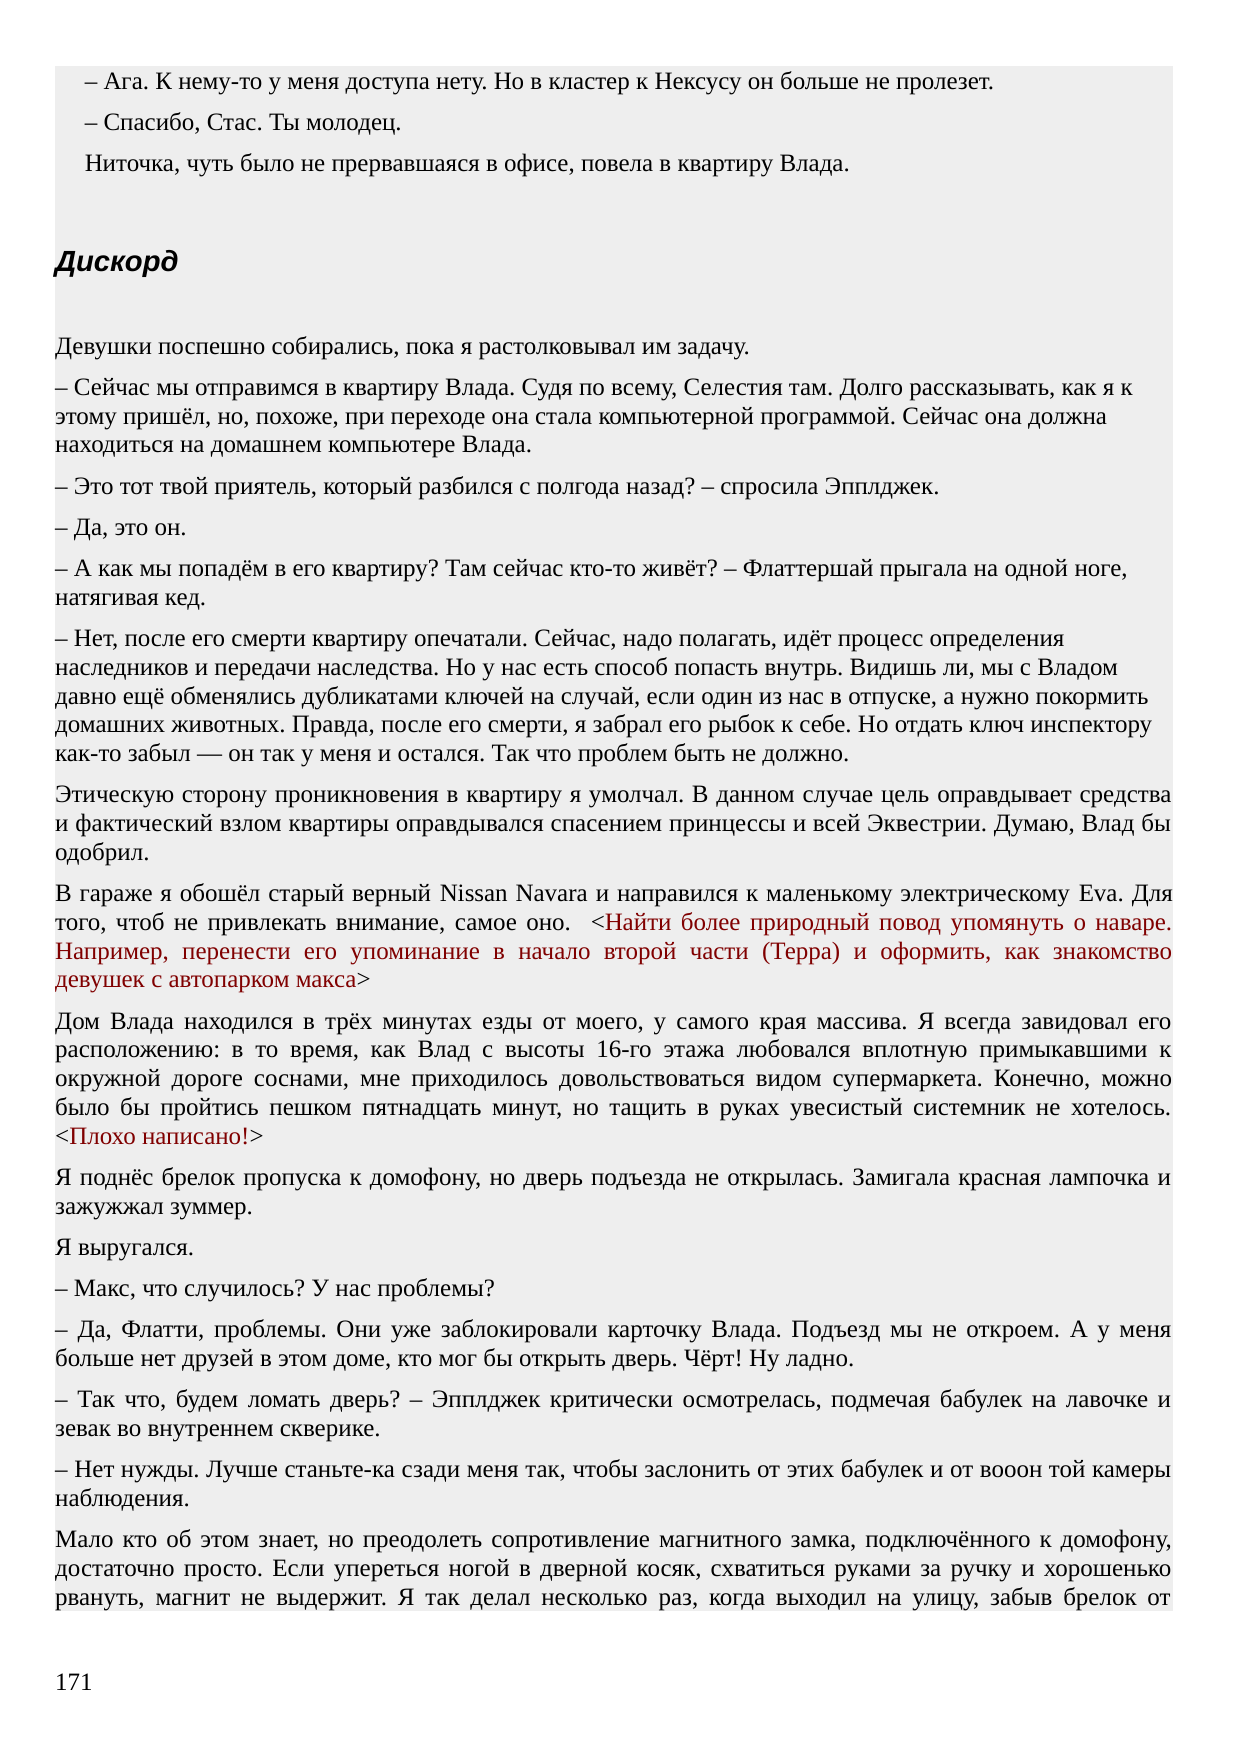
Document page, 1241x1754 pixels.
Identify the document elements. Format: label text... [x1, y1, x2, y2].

text – Макс, что случилось? У нас проблемы? [55, 1273, 1173, 1302]
text – Так что, будем ломать дверь? – Эпплджек критически осмотрелась, подмечая бабулек на лавочке и зевак во внутреннем скверике. [55, 1384, 1173, 1442]
text – Да, Флатти, проблемы. Они уже заблокировали карточку Влада. Подъезд мы не откроем. А у меня больше нет друзей в этом доме, кто мог бы открыть дверь. Чёрт! Ну ладно. [55, 1314, 1173, 1372]
text Я поднёс брелок пропуска к домофону, но дверь подъезда не открылась. Замигала красная лампочка и зажужжал зуммер. [55, 1162, 1173, 1219]
text Ниточка, чуть было не прервавшаяся в офисе, повела в квартиру Влада. [55, 148, 1173, 177]
subtitle Дискорд [55, 243, 1173, 277]
text – Да, это он. [55, 512, 1173, 541]
text Дом Влада находился в трёх минутах езды от моего, у самого края массива. Я всегда завидовал его расположению: в то время, как Влад с высоты 16-го этажа любовался вплотную примыкавшими к окружной дороге соснами, мне приходилось довольствоваться видом супермаркета. Конечно, можно было бы пройтись пешком пятнадцать минут, но тащить в руках увесистый системник не хотелось. <Плохо написано!> [55, 1006, 1173, 1149]
text – Сейчас мы отправимся в квартиру Влада. Судя по всему, Селестия там. Долго рассказывать, как я к этому пришёл, но, похоже, при переходе она стала компьютерной программой. Сейчас она должна находиться на домашнем компьютере Влада. [55, 372, 1173, 458]
text Девушки поспешно собирались, пока я растолковывал им задачу. [55, 331, 1173, 359]
text Я выругался. [55, 1232, 1173, 1261]
text – А как мы попадём в его квартиру? Там сейчас кто-то живёт? – Флаттершай прыгала на одной ноге, натягивая кед. [55, 553, 1173, 611]
text – Спасибо, Стас. Ты молодец. [55, 107, 1173, 136]
list Мало кто об этом знает, но преодолеть сопротивление магнитного замка, подключённого к домофону, достаточно просто. Если упереться ногой в дверной косяк, схватиться руками за ручку и хорошенько рвануть, магнит не выдержит. Я так делал несколько раз, когда выходил на улицу, забыв брелок от [55, 1524, 1173, 1611]
text – Нет, после его смерти квартиру опечатали. Сейчас, надо полагать, идёт процесс определения наследников и передачи наследства. Но у нас есть способ попасть внутрь. Видишь ли, мы с Владом давно ещё обменялись дубликатами ключей на случай, если один из нас в отпуске, а нужно покормить домашних животных. Правда, после его смерти, я забрал его рыбок к себе. Но отдать ключ инспектору как-то забыл — он так у меня и остался. Так что проблем быть не должно. [55, 623, 1173, 767]
text В гараже я обошёл старый верный Nissan Navara и направился к маленькому электрическому Eva. Для того, чтоб не привлекать внимание, самое оно. <Найти более природный повод упомянуть о наваре. Например, перенести его упоминание в начало второй части (Терра) и оформить, как знакомство девушек с автопарком макса> [55, 878, 1173, 993]
text – Ага. К нему-то у меня доступа нету. Но в кластер к Нексусу он больше не пролезет. [55, 66, 1173, 95]
text – Это тот твой приятель, который разбился с полгода назад? – спросила Эпплджек. [55, 471, 1173, 499]
text – Нет нужды. Лучше станьте-ка сзади меня так, чтобы заслонить от этих бабулек и от вооон той камеры наблюдения. [55, 1454, 1173, 1512]
text Этическую сторону проникновения в квартиру я умолчал. В данном случае цель оправдывает средства и фактический взлом квартиры оправдывался спасением принцессы и всей Эквестрии. Думаю, Влад бы одобрил. [55, 779, 1173, 866]
